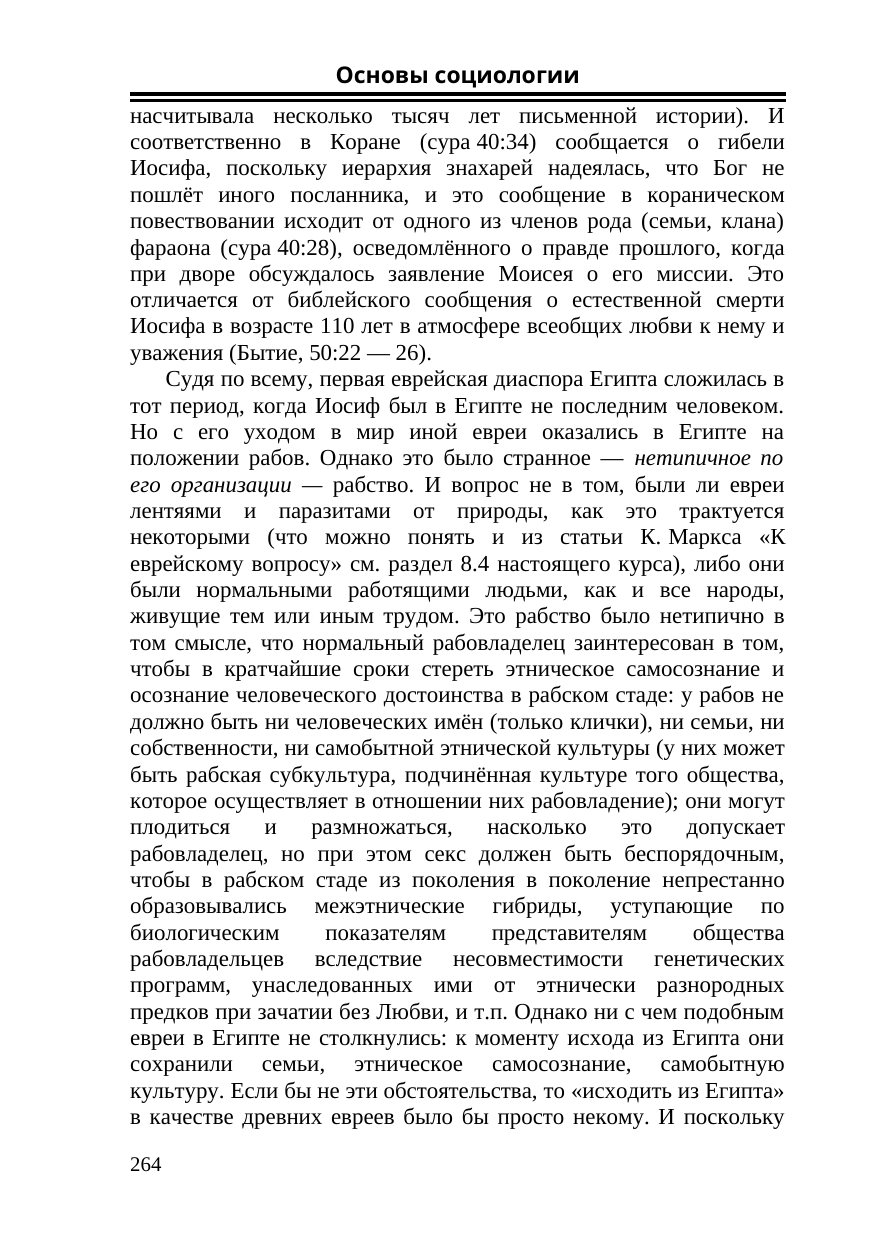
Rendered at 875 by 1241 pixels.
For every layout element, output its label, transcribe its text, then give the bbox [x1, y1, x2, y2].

text Судя по всему, первая еврейская диаспора Египта сложилась в тот период, когда Иосиф был в Египте не последним человеком. Но с его уходом в мир иной евреи оказались в Египте на положении рабов. Однако это было странное — нетипичное по его организации — рабство. И вопрос не в том, были ли евреи лентяями и паразитами от природы, как это трактуется некоторыми (что можно понять и из статьи К. Маркса «К еврейскому вопросу» см. раз­дел 8.4 настоящего курса), либо они были нормальными работящими людьми, как и все народы, живущие тем или иным трудом. Это рабство было нетипично в том смысле, что нормальный рабовладелец заинтересован в том, чтобы в кратчайшие сроки стереть этническое самосознание и осознание человеческого достоинства в рабском стаде: у рабов не должно быть ни человеческих имён (только клички), ни семьи, ни собственности, ни самобытной этнической культуры (у них может быть рабская субкультура, подчинённая культуре того общества, которое осуществляет в отношении них рабовладение); они могут плодиться и размножаться, насколько это допускает рабовладелец, но при этом секс должен быть беспорядочным, чтобы в рабском стаде из поколения в поколение непрестанно образовывались межэтнические гибриды, уступающие по биологическим показателям представителям общества рабовладельцев вследствие несовместимости генетических программ, унаследованных ими от этнически разнородных предков при зачатии без Любви, и т.п. Однако ни с чем подобным евреи в Египте не столкнулись: к моменту исхода из Египта они сохранили семьи, этническое самосознание, самобытную культуру. Если бы не эти обстоятельства, то «исходить из Египта» в качестве древних евреев было бы просто некому. И поскольку [130, 365, 786, 1129]
text насчитывала несколько тысяч лет письменной истории). И соответственно в Коране (сура 40:34) сообщается о гибели Иосифа, поскольку иерархия знахарей надеялась, что Бог не пошлёт иного посланника, и это сообщение в кораническом повествовании исходит от одного из членов рода (семьи, клана) фараона (сура 40:28), осведомлённого о правде прошлого, когда при дворе обсуждалось заявление Моисея о его миссии. Это отличается от библейского сообщения о естественной смерти Иосифа в возрасте 110 лет в атмосфере всеобщих любви к нему и уважения (Бытие, 50:22 — 26). [130, 102, 786, 365]
